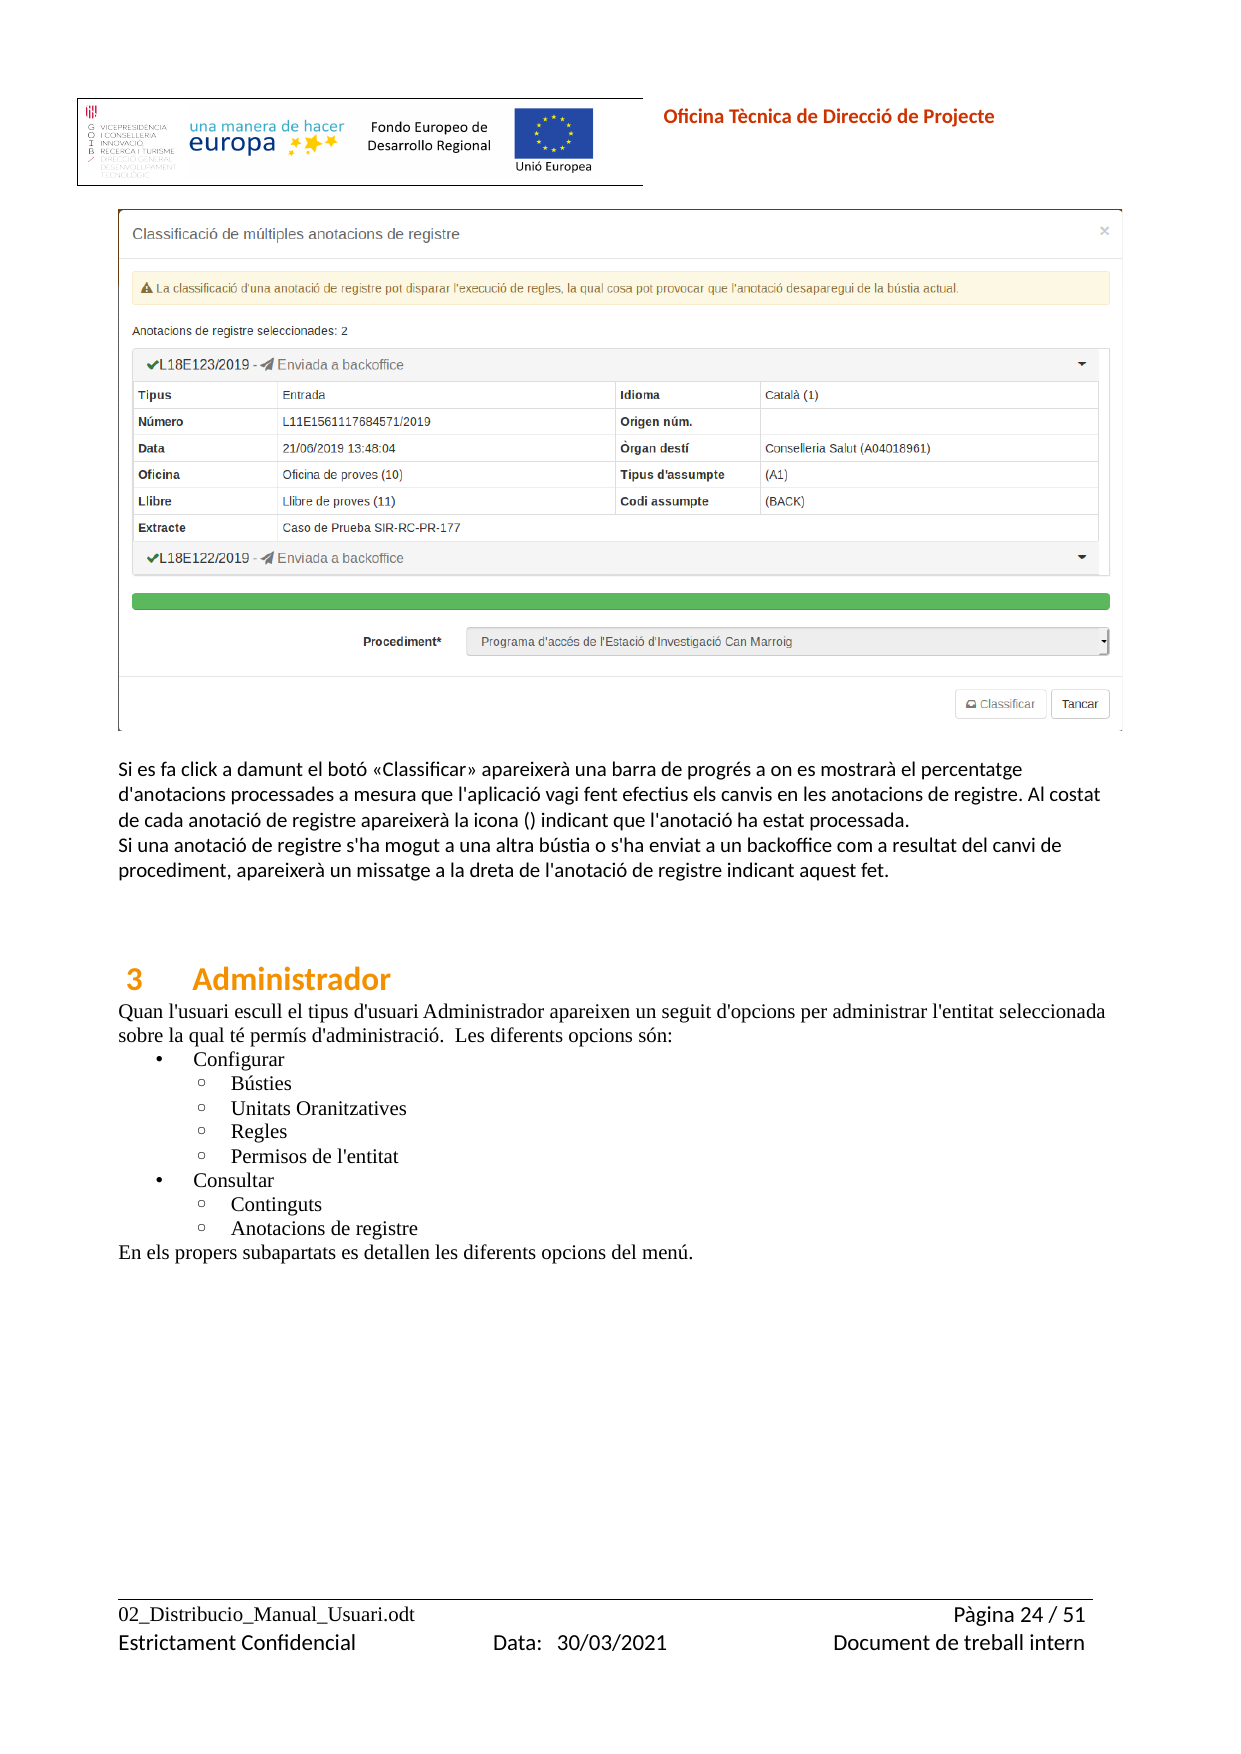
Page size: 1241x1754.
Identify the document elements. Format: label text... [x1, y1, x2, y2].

text Si es fa click a damunt el botó «Classificar» apareixerà una barra de progrés a on es mostrarà el percentatge d'anotacions processades a mesura que l'aplicació vagi fent efectius els canvis en les anotacions de registre. Al costat de cada anotació de registre apareixerà la icona () indicant que l'anotació ha estat processada. [118, 756, 1122, 832]
subtitle Administrador [118, 958, 1122, 999]
picture [82, 103, 181, 180]
list Anotacions de registre [193, 1216, 1122, 1240]
list Continguts [193, 1192, 1122, 1216]
list Configurar [156, 1047, 1122, 1071]
list Permisos de l'entitat [193, 1143, 1122, 1168]
picture [118, 209, 1123, 731]
list Unitats Oranitzatives [193, 1095, 1122, 1119]
list Consultar [156, 1168, 1122, 1192]
text Si una anotació de registre s'ha mogut a una altra bústia o s'ha enviat a un backoffice com a resultat del canvi de procediment, apareixerà un missatge a la dreta de l'anotació de registre indicant aquest fet. [118, 832, 1122, 883]
text En els propers subapartats es detallen les diferents opcions del menú. [118, 1240, 1122, 1264]
text Quan l'usuari escull el tipus d'usuari Administrador apareixen un seguit d'opcions per administrar l'entitat seleccionada sobre la qual té permís d'administració. Les diferents opcions són: [118, 999, 1122, 1047]
list Regles [193, 1119, 1122, 1143]
picture [187, 103, 599, 180]
list Bústies [193, 1071, 1122, 1095]
